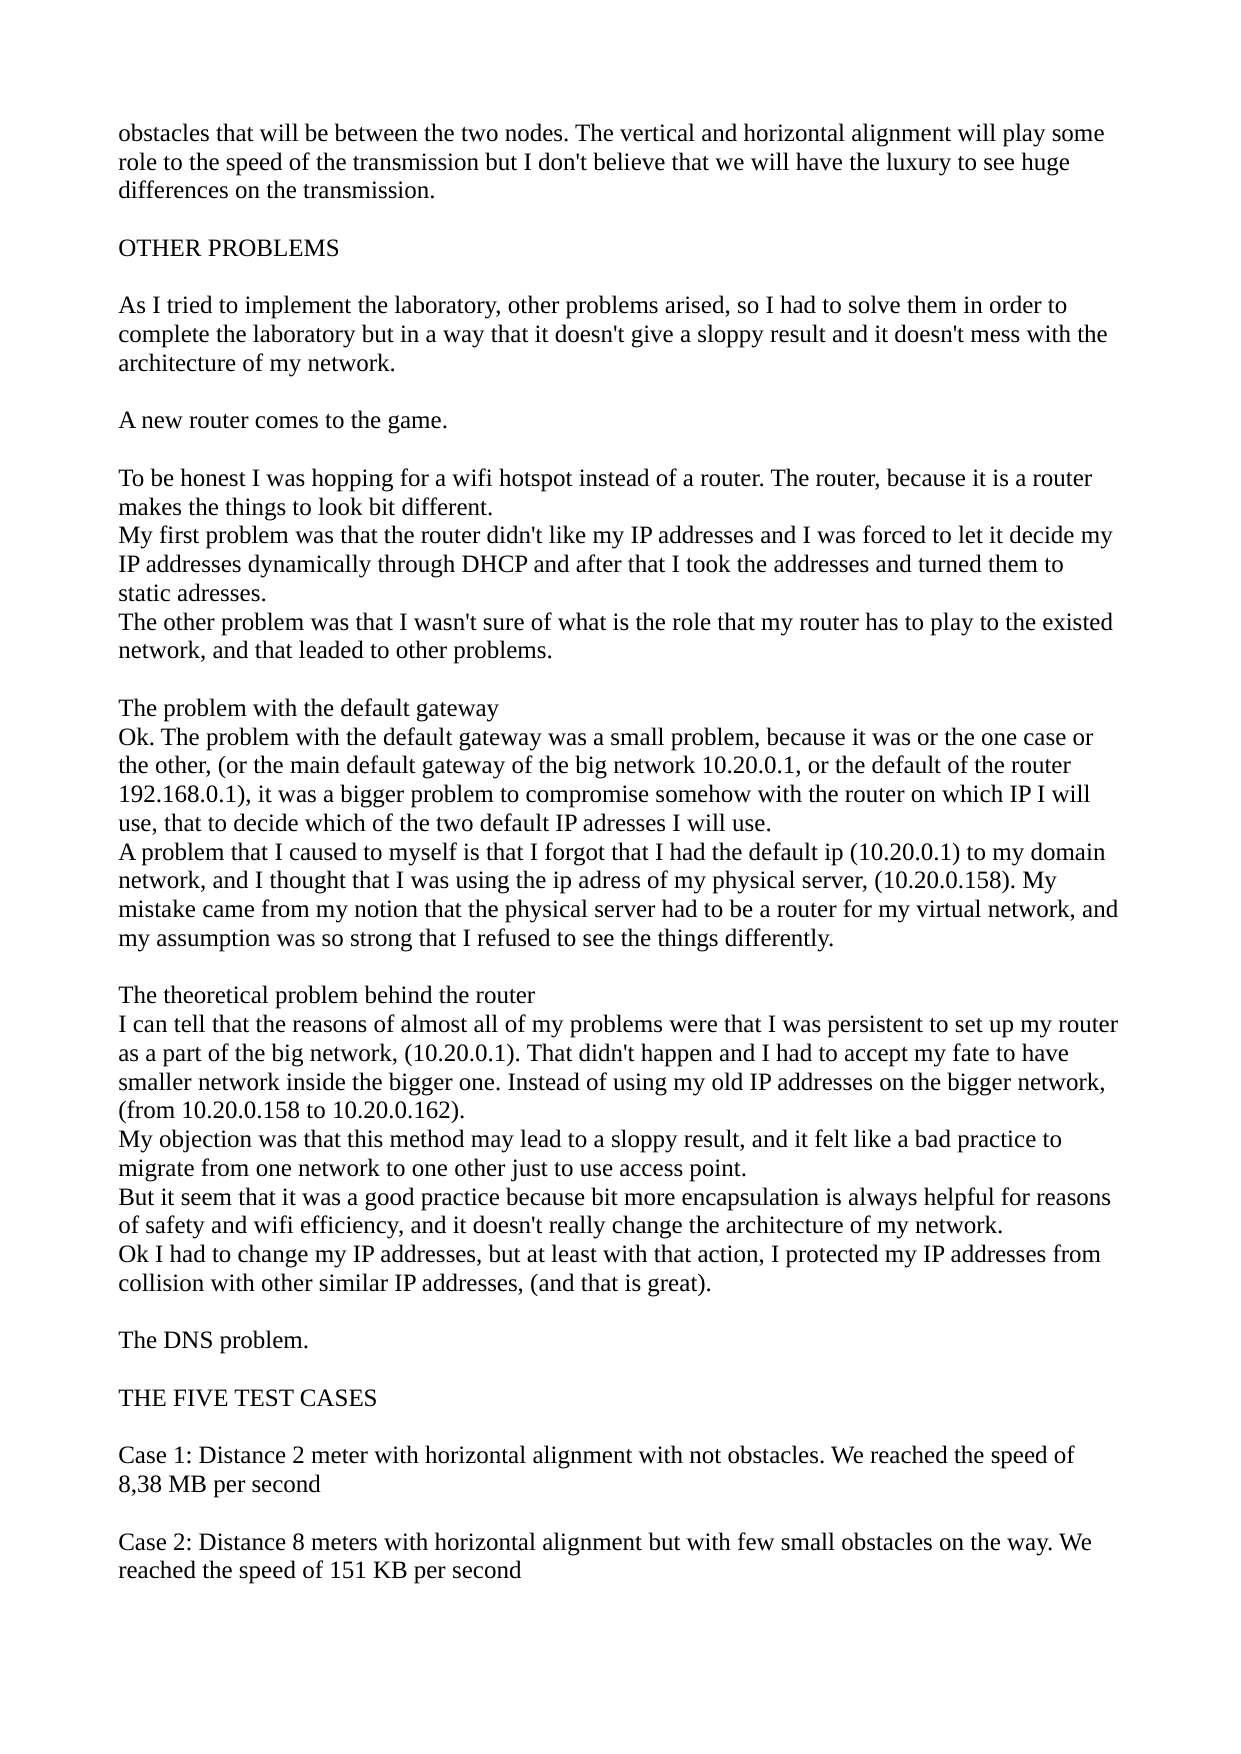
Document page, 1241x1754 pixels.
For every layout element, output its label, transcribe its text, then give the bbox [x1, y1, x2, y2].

text Ok. The problem with the default gateway was a small problem, because it was or the one case or the other, (or the main default gateway of the big network 10.20.0.1, or the default of the router 192.168.0.1), it was a bigger problem to compromise somehow with the router on which IP I will use, that to decide which of the two default IP adresses I will use. [118, 722, 1122, 837]
text The problem with the default gateway [118, 693, 1122, 722]
text My first problem was that the router didn't like my IP addresses and I was forced to let it decide my IP addresses dynamically through DHCP and after that I took the addresses and turned them to static adresses. [118, 521, 1122, 607]
text The other problem was that I wasn't sure of what is the role that my router has to play to the existed network, and that leaded to other problems. [118, 607, 1122, 664]
text OTHER PROBLEMS [118, 233, 1122, 262]
text obstacles that will be between the two nodes. The vertical and horizontal alignment will play some role to the speed of the transmission but I don't believe that we will have the luxury to see huge differences on the transmission. [118, 118, 1122, 204]
text Ok I had to change my IP addresses, but at least with that action, I protected my IP addresses from collision with other similar IP addresses, (and that is great). [118, 1239, 1122, 1297]
text THE FIVE TEST CASES [118, 1383, 1122, 1412]
text My objection was that this method may lead to a sloppy result, and it felt like a bad practice to migrate from one network to one other just to use access point. [118, 1124, 1122, 1182]
text The theoretical problem behind the router [118, 981, 1122, 1009]
text I can tell that the reasons of almost all of my problems were that I was persistent to set up my router as a part of the big network, (10.20.0.1). That didn't happen and I had to accept my fate to have smaller network inside the bigger one. Instead of using my old IP addresses on the bigger network, (from 10.20.0.158 to 10.20.0.162). [118, 1009, 1122, 1124]
text But it seem that it was a good practice because bit more encapsulation is always helpful for reasons of safety and wifi efficiency, and it doesn't really change the architecture of my network. [118, 1182, 1122, 1239]
text Case 1: Distance 2 meter with horizontal alignment with not obstacles. We reached the speed of 8,38 MB per second [118, 1441, 1122, 1498]
text A new router comes to the game. [118, 406, 1122, 434]
text The DNS problem. [118, 1326, 1122, 1354]
text To be honest I was hopping for a wifi hotspot instead of a router. The router, because it is a router makes the things to look bit different. [118, 463, 1122, 521]
text As I tried to implement the laboratory, other problems arised, so I had to solve them in order to complete the laboratory but in a way that it doesn't give a sloppy result and it doesn't mess with the architecture of my network. [118, 291, 1122, 377]
text A problem that I caused to myself is that I forgot that I had the default ip (10.20.0.1) to my domain network, and I thought that I was using the ip adress of my physical server, (10.20.0.158). My mistake came from my notion that the physical server had to be a router for my virtual network, and my assumption was so strong that I refused to see the things differently. [118, 837, 1122, 952]
text Case 2: Distance 8 meters with horizontal alignment but with few small obstacles on the way. We reached the speed of 151 KB per second [118, 1527, 1122, 1584]
